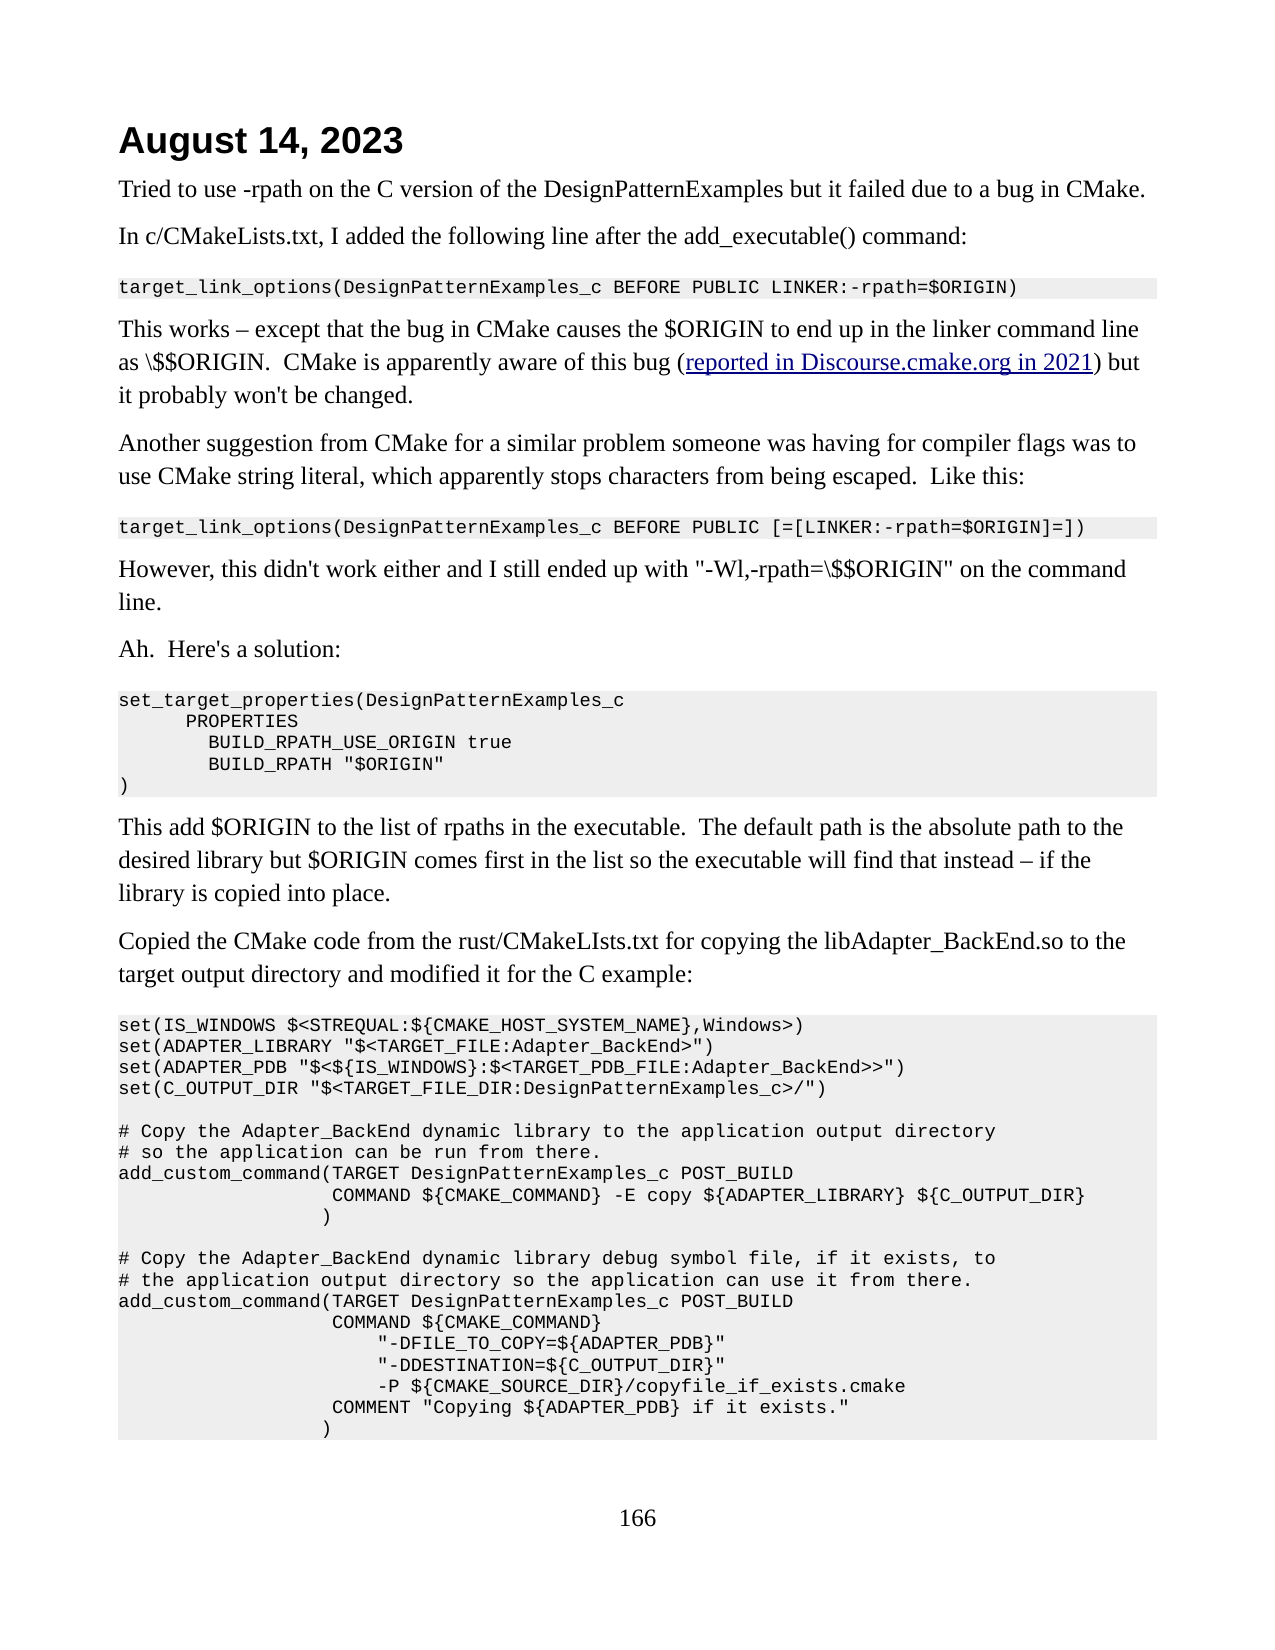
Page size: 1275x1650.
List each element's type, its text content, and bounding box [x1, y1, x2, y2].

text set(C_OUTPUT_DIR "$<TARGET_FILE_DIR:DesignPatternExamples_c>/") [118, 1079, 1157, 1100]
text ) [118, 1207, 1157, 1228]
text BUILD_RPATH "$ORIGIN" [118, 754, 1157, 776]
text Another suggestion from CMake for a similar problem someone was having for compiler flags was to use CMake string literal, which apparently stops characters from being escaped. Like this: [118, 428, 1157, 489]
text "-DFILE_TO_COPY=${ADAPTER_PDB}" [118, 1334, 1157, 1355]
text However, this didn't work either and I still ended up with "-Wl,-rpath=\$$ORIGIN" on the command line. [118, 554, 1157, 615]
text # Copy the Adapter_BackEnd dynamic library to the application output directory [118, 1122, 1157, 1143]
text COMMENT "Copying ${ADAPTER_PDB} if it exists." [118, 1398, 1157, 1419]
text set(ADAPTER_LIBRARY "$<TARGET_FILE:Adapter_BackEnd>") [118, 1037, 1157, 1058]
text COMMAND ${CMAKE_COMMAND} -E copy ${ADAPTER_LIBRARY} ${C_OUTPUT_DIR} [118, 1185, 1157, 1207]
text # Copy the Adapter_BackEnd dynamic library debug symbol file, if it exists, to [118, 1249, 1157, 1270]
text In c/CMakeLists.txt, I added the following line after the add_executable() command: [118, 221, 1157, 250]
text target_link_options(DesignPatternExamples_c BEFORE PUBLIC LINKER:-rpath=$ORIGIN) [118, 278, 1157, 299]
text Tried to use -rpath on the C version of the DesignPatternExamples but it failed due to a bug in CMake. [118, 174, 1157, 202]
text -P ${CMAKE_SOURCE_DIR}/copyfile_if_exists.cmake [118, 1377, 1157, 1398]
subtitle August 14, 2023 [118, 118, 1157, 161]
text set(IS_WINDOWS $<STREQUAL:${CMAKE_HOST_SYSTEM_NAME},Windows>) [118, 1015, 1157, 1037]
text ) [118, 1419, 1157, 1440]
text This works – except that the bug in CMake causes the $ORIGIN to end up in the linker command line as \$$ORIGIN. CMake is apparently aware of this bug (reported in Discourse.cmake.org in 2021) but it probably won't be changed. [118, 314, 1157, 409]
text "-DDESTINATION=${C_OUTPUT_DIR}" [118, 1355, 1157, 1377]
text set_target_properties(DesignPatternExamples_c [118, 691, 1157, 712]
text add_custom_command(TARGET DesignPatternExamples_c POST_BUILD [118, 1292, 1157, 1313]
text set(ADAPTER_PDB "$<${IS_WINDOWS}:$<TARGET_PDB_FILE:Adapter_BackEnd>>") [118, 1058, 1157, 1079]
text PROPERTIES [118, 712, 1157, 733]
text # so the application can be run from there. [118, 1143, 1157, 1164]
text target_link_options(DesignPatternExamples_c BEFORE PUBLIC [=[LINKER:-rpath=$ORIGIN]=]) [118, 517, 1157, 539]
text COMMAND ${CMAKE_COMMAND} [118, 1313, 1157, 1334]
text Copied the CMake code from the rust/CMakeLIsts.txt for copying the libAdapter_BackEnd.so to the target output directory and modified it for the C example: [118, 926, 1157, 987]
text Ah. Here's a solution: [118, 634, 1157, 663]
text ) [118, 776, 1157, 797]
text # the application output directory so the application can use it from there. [118, 1270, 1157, 1292]
text BUILD_RPATH_USE_ORIGIN true [118, 733, 1157, 754]
text This add $ORIGIN to the list of rpaths in the executable. The default path is the absolute path to the desired library but $ORIGIN comes first in the list so the executable will find that instead – if the library is copied into place. [118, 812, 1157, 907]
text add_custom_command(TARGET DesignPatternExamples_c POST_BUILD [118, 1164, 1157, 1185]
